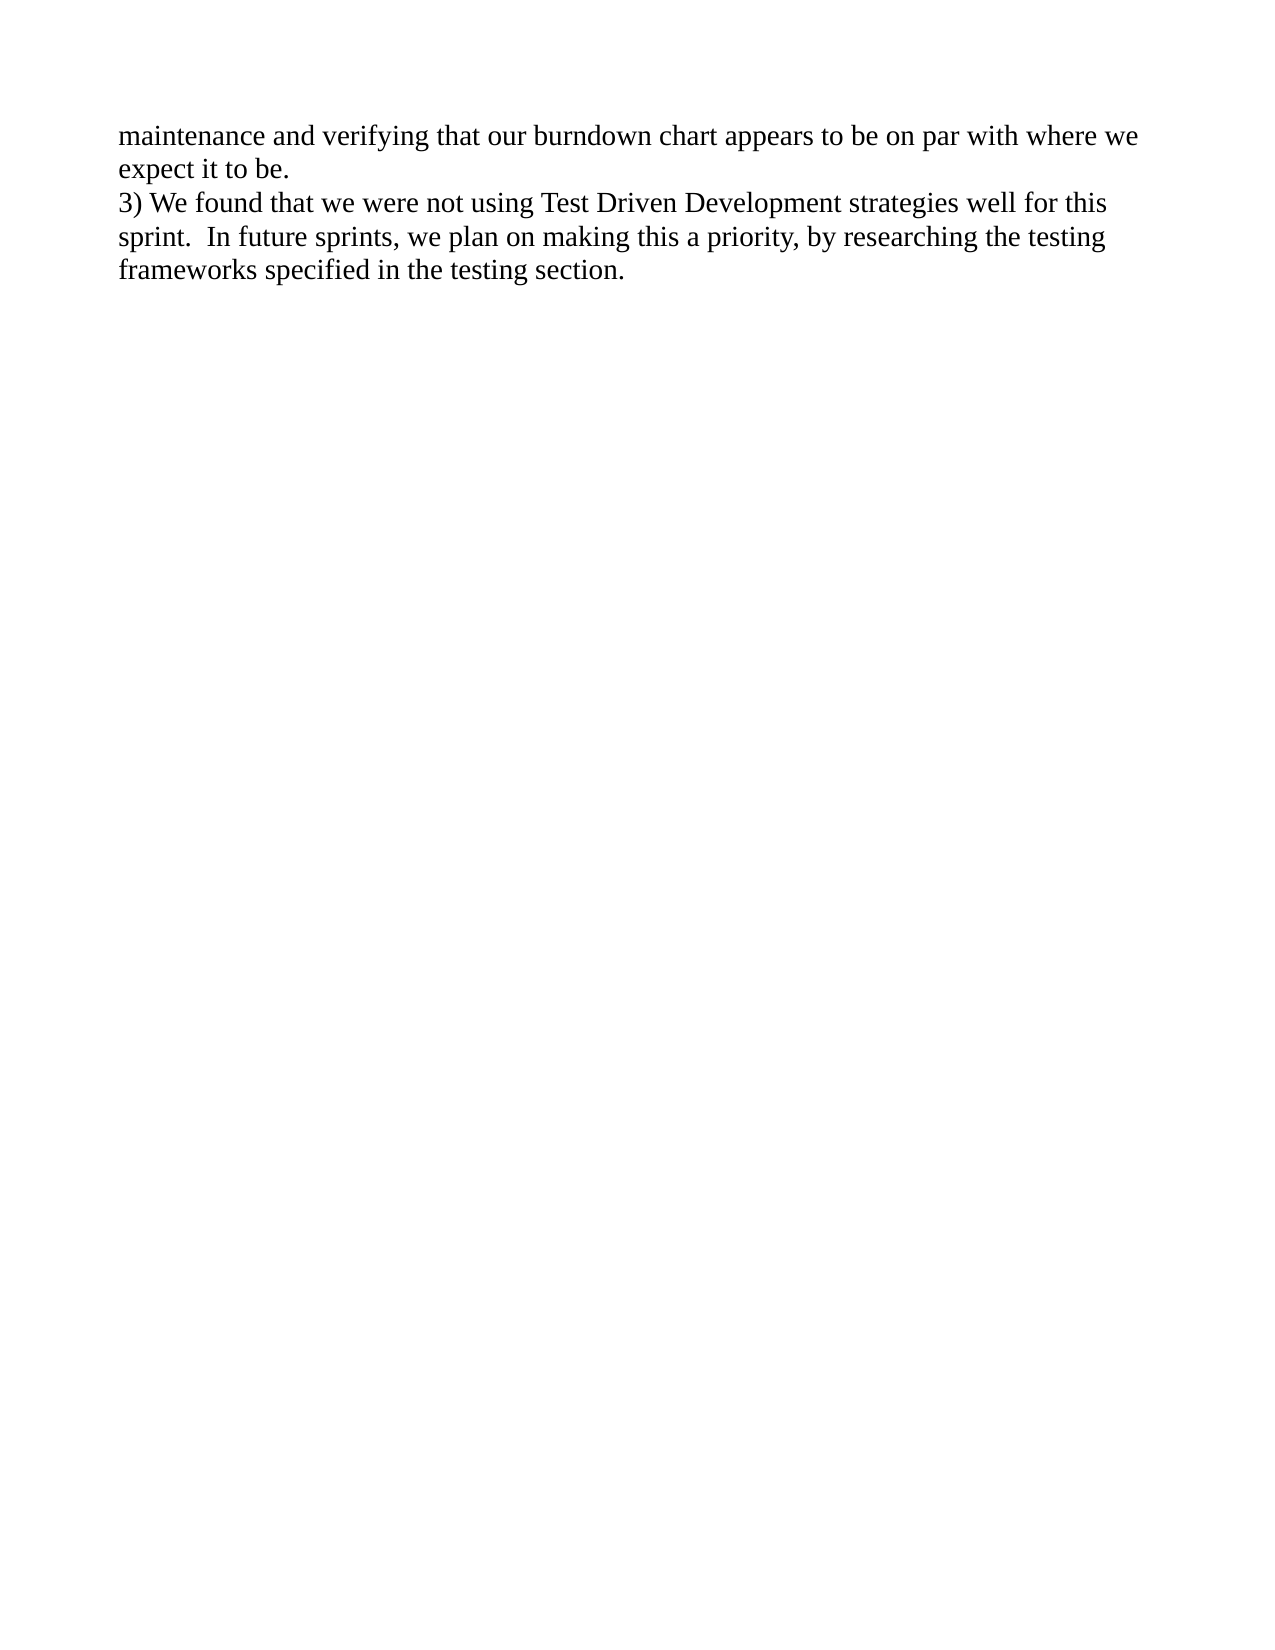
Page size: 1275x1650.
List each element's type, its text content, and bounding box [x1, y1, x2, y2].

text 3) We found that we were not using Test Driven Development strategies well for this sprint. In future sprints, we plan on making this a priority, by researching the testing frameworks specified in the testing section. [118, 185, 1157, 286]
text maintenance and verifying that our burndown chart appears to be on par with where we expect it to be. [118, 118, 1157, 185]
